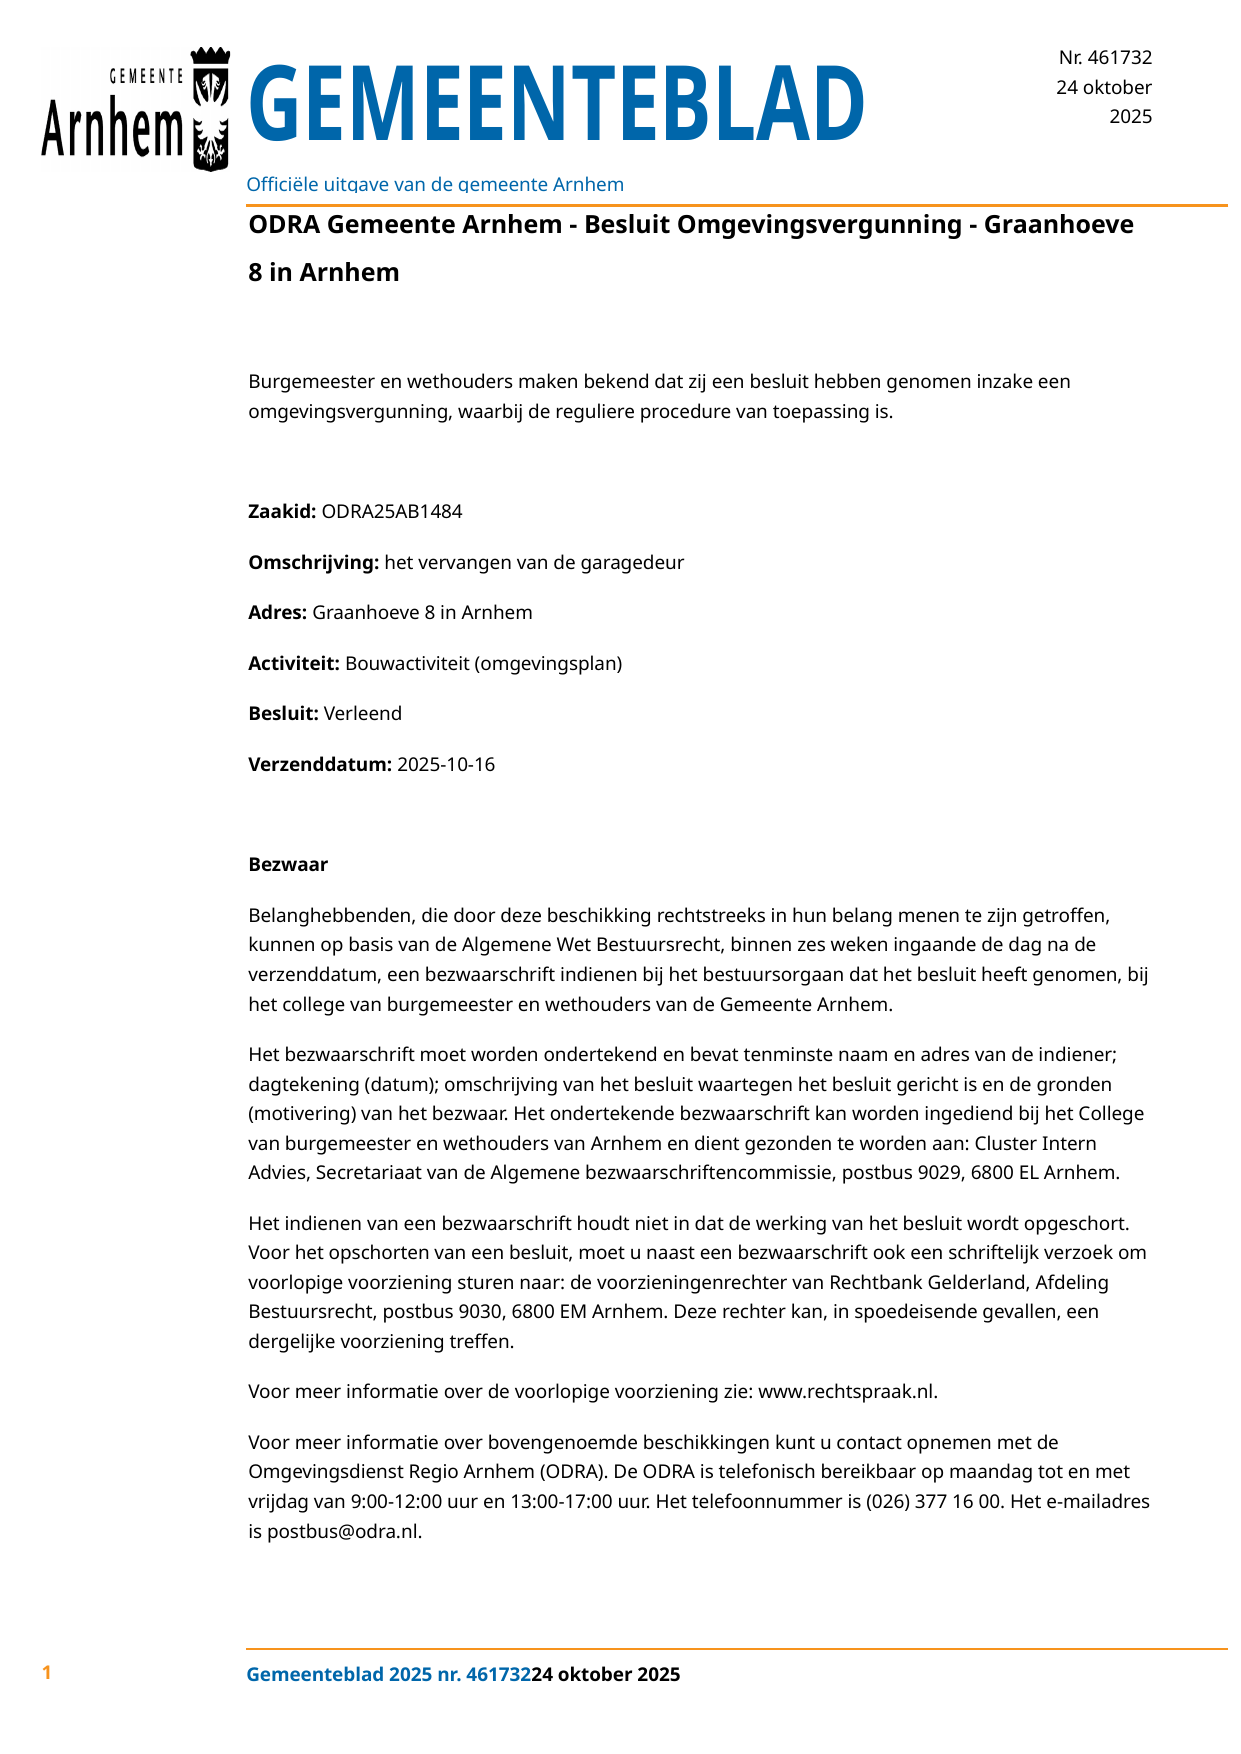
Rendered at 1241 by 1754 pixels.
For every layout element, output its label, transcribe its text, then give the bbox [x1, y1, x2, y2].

text Belanghebbenden, die door deze beschikking rechtstreeks in hun belang menen te zijn getroffen, kunnen op basis van de Algemene Wet Bestuursrecht, binnen zes weken ingaande de dag na de verzenddatum, een bezwaarschrift indienen bij het bestuursorgaan dat het besluit heeft genomen, bij het college van burgemeester en wethouders van de Gemeente Arnhem. [248, 902, 1152, 1017]
text ODRA Gemeente Arnhem - Besluit Omgevingsvergunning - Graanhoeve 8 in Arnhem [248, 207, 1152, 288]
text Burgemeester en wethouders maken bekend dat zij een besluit hebben genomen inzake een omgevingsvergunning, waarbij de reguliere procedure van toepassing is. [248, 368, 1152, 424]
text Bezwaar [248, 852, 1152, 877]
text Het indienen van een bezwaarschrift houdt niet in dat de werking van het besluit wordt opgeschort. Voor het opschorten van een besluit, moet u naast een bezwaarschrift ook een schriftelijk verzoek om voorlopige voorziening sturen naar: de voorzieningenrechter van Rechtbank Gelderland, Afdeling Bestuursrecht, postbus 9030, 6800 EM Arnhem. Deze rechter kan, in spoedeisende gevallen, een dergelijke voorziening treffen. [248, 1210, 1152, 1354]
text Besluit: Verleend [248, 700, 1152, 726]
text Omschrijving: het vervangen van de garagedeur [248, 549, 1152, 575]
text Verzenddatum: 2025-10-16 [248, 751, 1152, 777]
text Zaakid: ODRA25AB1484 [248, 499, 1152, 524]
text Activiteit: Bouwactiviteit (omgevingsplan) [248, 650, 1152, 676]
text Adres: Graanhoeve 8 in Arnhem [248, 599, 1152, 625]
picture [41, 47, 231, 172]
text Het bezwaarschrift moet worden ondertekend en bevat tenminste naam en adres van de indiener; dagtekening (datum); omschrijving van het besluit waartegen het besluit gericht is en de gronden (motivering) van het bezwaar. Het ondertekende bezwaarschrift kan worden ingediend bij het College van burgemeester en wethouders van Arnhem en dient gezonden te worden aan: Cluster Intern Advies, Secretariaat van de Algemene bezwaarschriftencommissie, postbus 9029, 6800 EL Arnhem. [248, 1041, 1152, 1185]
text Voor meer informatie over de voorlopige voorziening zie: www.rechtspraak.nl. [248, 1379, 1152, 1404]
text Voor meer informatie over bovengenoemde beschikkingen kunt u contact opnemen met de Omgevingsdienst Regio Arnhem (ODRA). De ODRA is telefonisch bereikbaar op maandag tot en met vrijdag van 9:00-12:00 uur en 13:00-17:00 uur. Het telefoonnummer is (026) 377 16 00. Het e-mailadres is postbus@odra.nl. [248, 1429, 1152, 1544]
